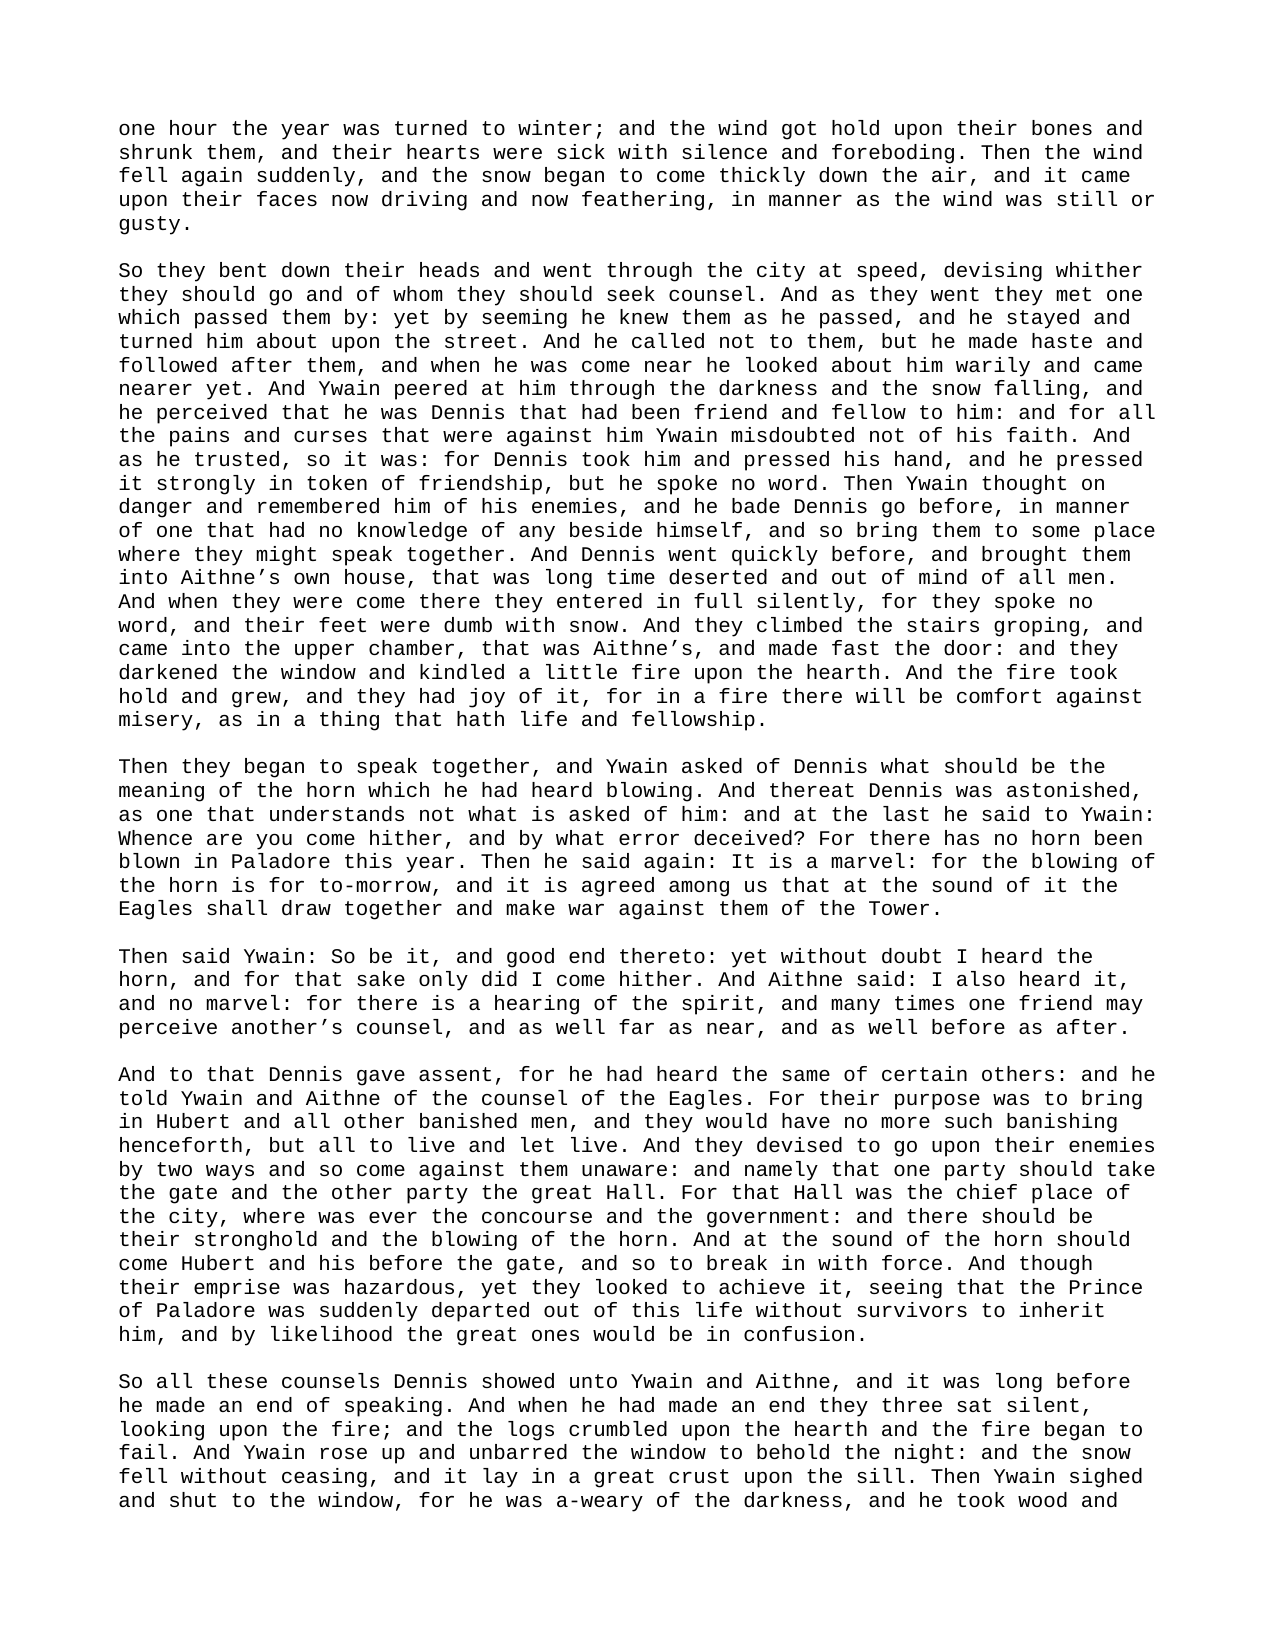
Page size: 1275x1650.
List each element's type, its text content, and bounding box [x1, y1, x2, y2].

text So all these counsels Dennis showed unto Ywain and Aithne, and it was long before he made an end of speaking. And when he had made an end they three sat silent, looking upon the fire; and the logs crumbled upon the hearth and the fire began to fail. And Ywain rose up and unbarred the window to behold the night: and the snow fell without ceasing, and it lay in a great crust upon the sill. Then Ywain sighed and shut to the window, for he was a-weary of the darkness, and he took wood and [118, 1371, 1157, 1513]
text one hour the year was turned to winter; and the wind got hold upon their bones and shrunk them, and their hearts were sick with silence and foreboding. Then the wind fell again suddenly, and the snow began to come thickly down the air, and it came upon their faces now driving and now feathering, in manner as the wind was still or gusty. [118, 118, 1157, 236]
text So they bent down their heads and went through the city at speed, devising whither they should go and of whom they should seek counsel. And as they went they met one which passed them by: yet by seeming he knew them as he passed, and he stayed and turned him about upon the street. And he called not to them, but he made haste and followed after them, and when he was come near he looked about him warily and came nearer yet. And Ywain peered at him through the darkness and the snow falling, and he perceived that he was Dennis that had been friend and fellow to him: and for all the pains and curses that were against him Ywain misdoubted not of his faith. And as he trusted, so it was: for Dennis took him and pressed his hand, and he pressed it strongly in token of friendship, but he spoke no word. Then Ywain thought on danger and remembered him of his enemies, and he bade Dennis go before, in manner of one that had no knowledge of any beside himself, and so bring them to some place where they might speak together. And Dennis went quickly before, and brought them into Aithne’s own house, that was long time deserted and out of mind of all men. And when they were come there they entered in full silently, for they spoke no word, and their feet were dumb with snow. And they climbed the stairs groping, and came into the upper chamber, that was Aithne’s, and made fast the door: and they darkened the window and kindled a little fire upon the hearth. And the fire took hold and grew, and they had joy of it, for in a fire there will be comfort against misery, as in a thing that hath life and fellowship. [118, 260, 1157, 733]
text Then said Ywain: So be it, and good end thereto: yet without doubt I heard the horn, and for that sake only did I come hither. And Aithne said: I also heard it, and no marvel: for there is a hearing of the spirit, and many times one friend may perceive another’s counsel, and as well far as near, and as well before as after. [118, 946, 1157, 1040]
text And to that Dennis gave assent, for he had heard the same of certain others: and he told Ywain and Aithne of the counsel of the Eagles. For their purpose was to bring in Hubert and all other banished men, and they would have no more such banishing henceforth, but all to live and let live. And they devised to go upon their enemies by two ways and so come against them unaware: and namely that one party should take the gate and the other party the great Hall. For that Hall was the chief place of the city, where was ever the concourse and the government: and there should be their stronghold and the blowing of the horn. And at the sound of the horn should come Hubert and his before the gate, and so to break in with force. And though their emprise was hazardous, yet they looked to achieve it, seeing that the Prince of Paladore was suddenly departed out of this life without survivors to inherit him, and by likelihood the great ones would be in confusion. [118, 1064, 1157, 1348]
text Then they began to speak together, and Ywain asked of Dennis what should be the meaning of the horn which he had heard blowing. And thereat Dennis was astonished, as one that understands not what is asked of him: and at the last he said to Ywain: Whence are you come hither, and by what error deceived? For there has no horn been blown in Paladore this year. Then he said again: It is a marvel: for the blowing of the horn is for to-morrow, and it is agreed among us that at the sound of it the Eagles shall draw together and make war against them of the Tower. [118, 757, 1157, 922]
